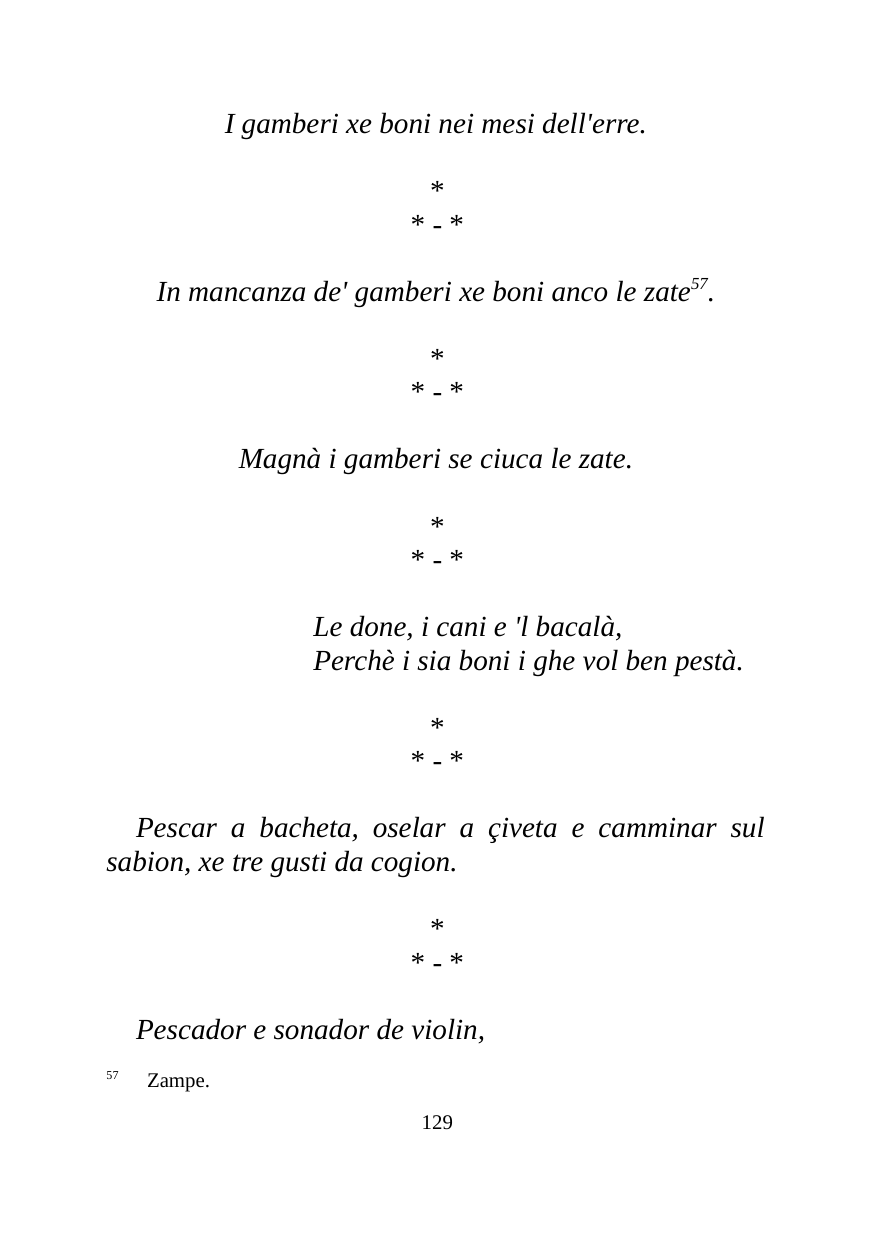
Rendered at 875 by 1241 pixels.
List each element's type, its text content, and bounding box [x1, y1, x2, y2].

text Le done, i cani e 'l bacalà, [283, 609, 768, 643]
text * [106, 710, 768, 743]
text * - * [106, 743, 768, 777]
text Magnà i gamberi se ciuca le zate. [106, 442, 768, 475]
text Perchè i sia boni i ghe vol ben pestà. [283, 643, 768, 676]
text In mancanza de' gamberi xe boni anco le zate. [106, 274, 768, 307]
text Pescador e sonador de violin, [106, 1012, 768, 1045]
text I gamberi xe boni nei mesi dell'erre. [106, 106, 768, 140]
text * - * [106, 945, 768, 978]
text * [106, 173, 768, 207]
text * [106, 341, 768, 374]
text Pescar a bacheta, oselar a çiveta e camminar sul sabion, xe tre gusti da cogion. [106, 811, 768, 878]
text * [106, 509, 768, 542]
text * - * [106, 207, 768, 240]
text * - * [106, 374, 768, 408]
text Zampe. [106, 1068, 768, 1092]
text * - * [106, 542, 768, 576]
text * [106, 911, 768, 945]
